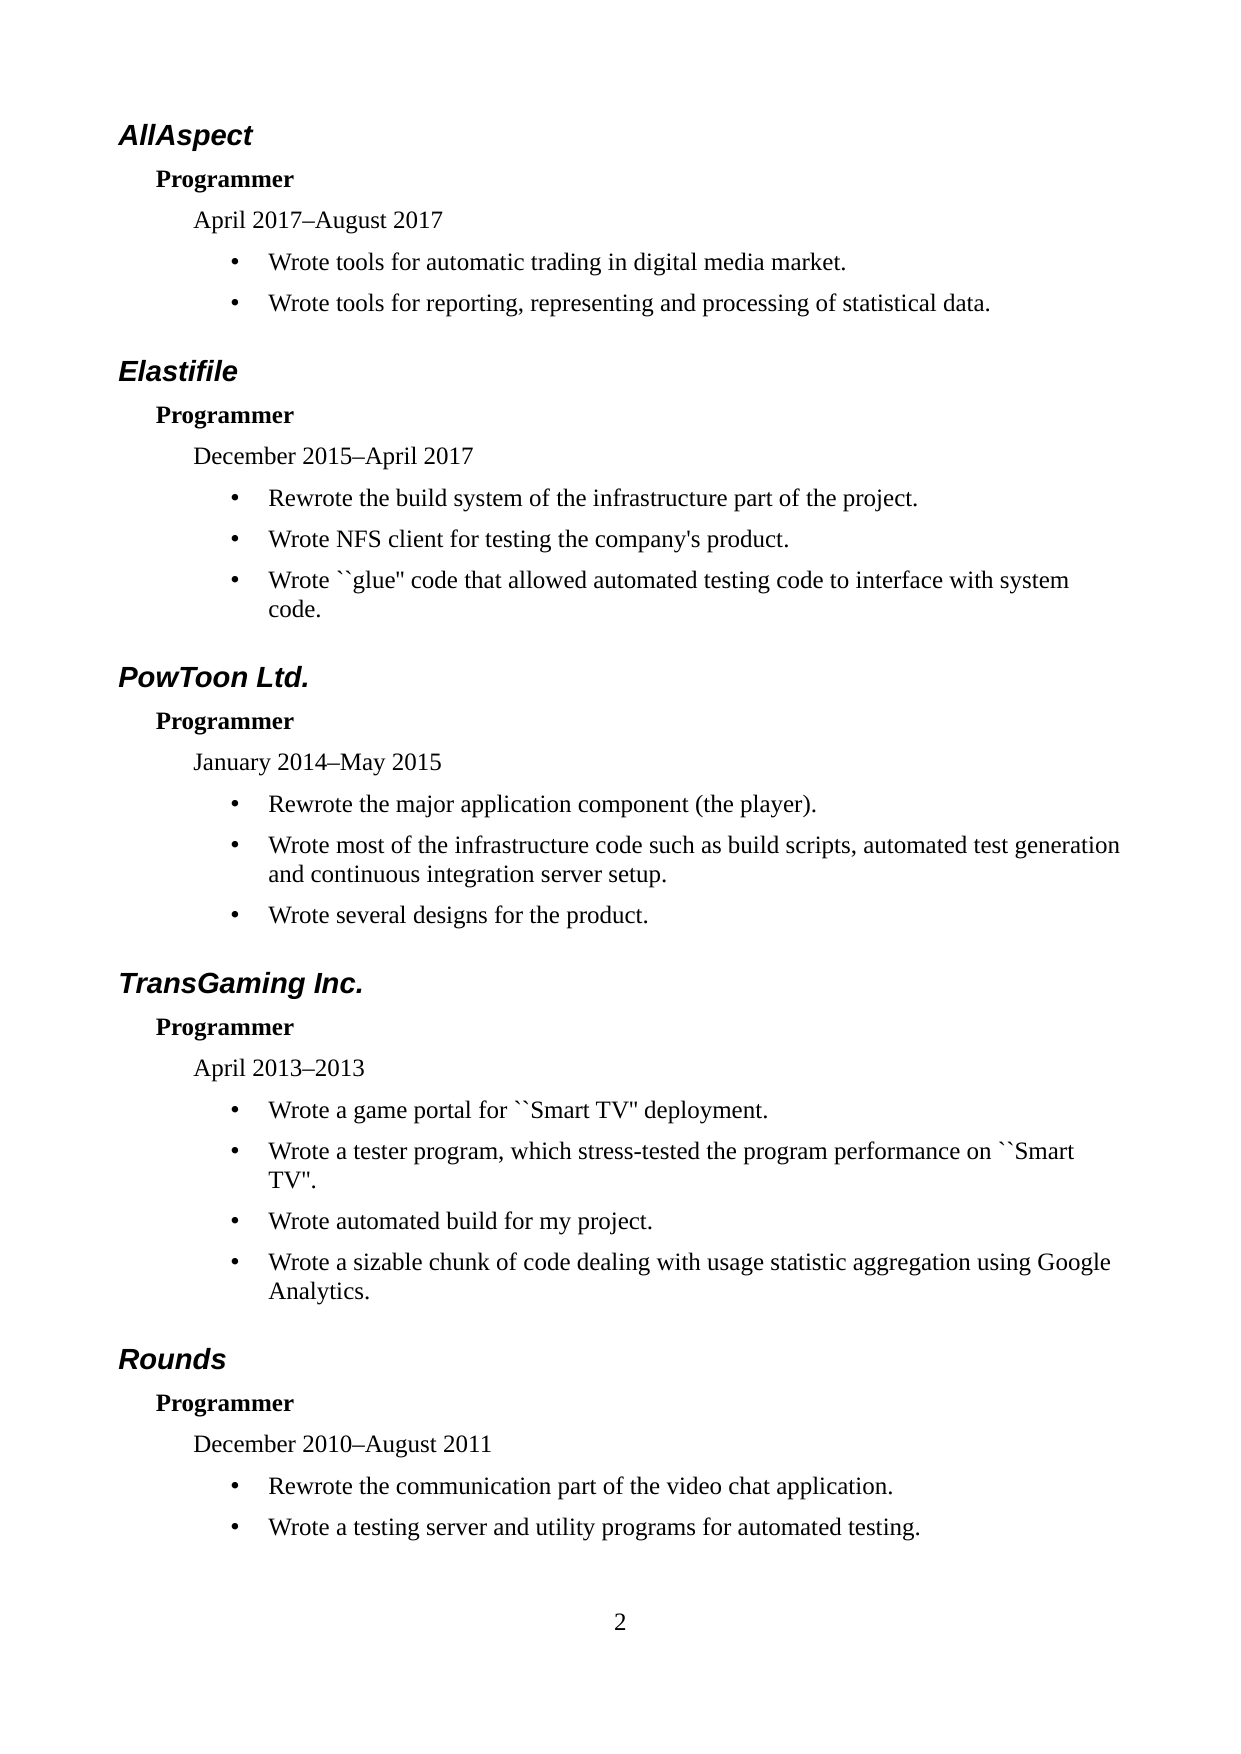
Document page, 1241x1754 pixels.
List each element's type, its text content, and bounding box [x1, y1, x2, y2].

list Wrote a tester program, which stress-tested the program performance on ``Smart TV''. [231, 1136, 1122, 1193]
list Wrote several designs for the product. [231, 900, 1122, 929]
list Wrote a sizable chunk of code dealing with usage statistic aggregation using Google Analytics. [231, 1247, 1122, 1305]
list April 2013–2013 [118, 1053, 1122, 1082]
list Rewrote the communication part of the video chat application. [231, 1471, 1122, 1499]
list Wrote automated build for my project. [231, 1206, 1122, 1235]
list Wrote tools for automatic trading in digital media market. [231, 247, 1122, 275]
list April 2017–August 2017 [118, 205, 1122, 234]
list Wrote a game portal for ``Smart TV'' deployment. [231, 1095, 1122, 1123]
list Wrote tools for reporting, representing and processing of statistical data. [231, 288, 1122, 317]
list December 2010–August 2011 [118, 1429, 1122, 1458]
list Programmer [118, 164, 1122, 193]
list December 2015–April 2017 [118, 441, 1122, 470]
list Rewrote the build system of the infrastructure part of the project. [231, 483, 1122, 511]
subtitle Rounds [118, 1342, 1122, 1376]
list Programmer [118, 1012, 1122, 1041]
list Wrote most of the infrastructure code such as build scripts, automated test generation and continuous integration server setup. [231, 830, 1122, 887]
list Programmer [118, 706, 1122, 735]
list Rewrote the major application component (the player). [231, 789, 1122, 817]
list January 2014–May 2015 [118, 747, 1122, 776]
list Wrote NFS client for testing the company's product. [231, 524, 1122, 553]
list Wrote ``glue'' code that allowed automated testing code to interface with system code. [231, 565, 1122, 623]
subtitle AllAspect [118, 118, 1122, 152]
list Wrote a testing server and utility programs for automated testing. [231, 1512, 1122, 1541]
subtitle TransGaming Inc. [118, 966, 1122, 1000]
subtitle PowToon Ltd. [118, 660, 1122, 694]
list Programmer [118, 400, 1122, 429]
subtitle Elastifile [118, 354, 1122, 388]
list Programmer [118, 1388, 1122, 1417]
